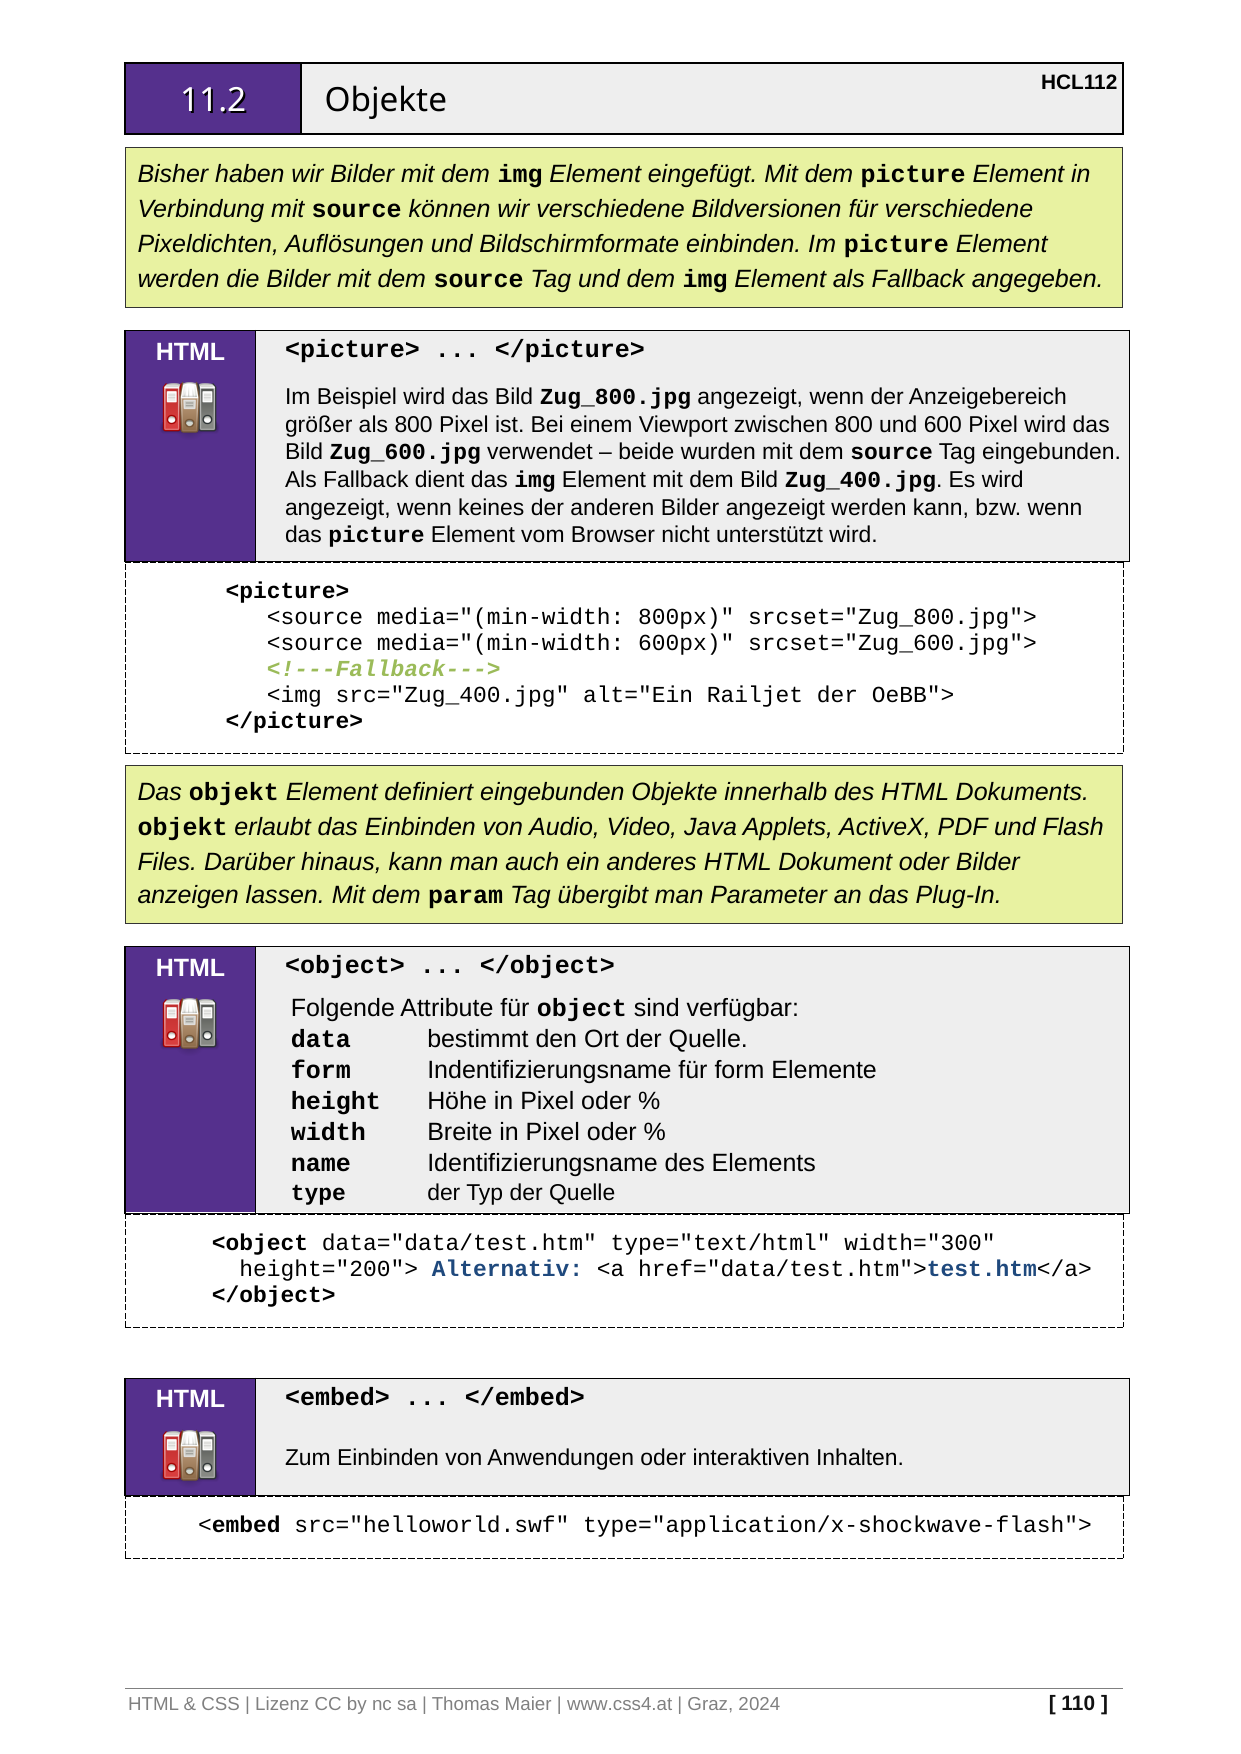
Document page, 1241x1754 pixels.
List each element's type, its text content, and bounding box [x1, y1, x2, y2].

table_header HTML [126, 331, 255, 371]
table_cell Zum Einbinden von Anwendungen oder interaktiven Inhalten. [256, 1419, 1129, 1495]
text <picture> <source media="(min-width: 800px)" srcset="Zug_800.jpg"> <source media="(min-width: 600px)" srcset="Zug_600.jpg"> <!---Fallback---> <img src="Zug_400.jpg" alt="Ein Railjet der OeBB"> </picture> [125, 562, 1123, 753]
table_cell [126, 987, 255, 1212]
table_header <picture> ... </picture> [256, 331, 1129, 371]
table_header HCL112 [888, 64, 1122, 133]
picture [157, 1424, 223, 1490]
table_header HTML [126, 947, 255, 987]
table_header Objekte [302, 64, 888, 133]
picture [157, 376, 223, 442]
text <embed src="helloworld.swf" type="application/x-shockwave-flash"> [125, 1496, 1123, 1558]
table_cell [126, 1419, 255, 1495]
table_header <embed> ... </embed> [256, 1379, 1129, 1419]
table_header <object> ... </object> [256, 947, 1129, 987]
text <object data="data/test.htm" type="text/html" width="300" height="200"> Alternativ: <a href="data/test.htm">test.htm</a> </object> [125, 1214, 1123, 1327]
table_header HTML [126, 1379, 255, 1419]
table_header 11.2 [126, 64, 300, 133]
table_cell Folgende Attribute für object sind verfügbar: data bestimmt den Ort der Quelle. form Indentifizierungsname für form Elemente height Höhe in Pixel oder % width Breite in Pixel oder % name Identifizierungsname des Elements type der Typ der Quelle [256, 987, 1129, 1212]
text Bisher haben wir Bilder mit dem img Element eingefügt. Mit dem picture Element in Verbindung mit source können wir verschiedene Bildversionen für verschiedene Pixeldichten, Auflösungen und Bildschirmformate einbinden. Im picture Element werden die Bilder mit dem source Tag und dem img Element als Fallback angegeben. [126, 148, 1122, 307]
picture [157, 992, 223, 1058]
text Das objekt Element definiert eingebunden Objekte innerhalb des HTML Dokuments. objekt erlaubt das Einbinden von Audio, Video, Java Applets, ActiveX, PDF und Flash Files. Darüber hinaus, kann man auch ein anderes HTML Dokument oder Bilder anzeigen lassen. Mit dem param Tag übergibt man Parameter an das Plug-In. [126, 766, 1122, 923]
table_cell [126, 371, 255, 561]
table_cell Im Beispiel wird das Bild Zug_800.jpg angezeigt, wenn der Anzeigebereich größer als 800 Pixel ist. Bei einem Viewport zwischen 800 und 600 Pixel wird das Bild Zug_600.jpg verwendet – beide wurden mit dem source Tag eingebunden. Als Fallback dient das img Element mit dem Bild Zug_400.jpg. Es wird angezeigt, wenn keines der anderen Bilder angezeigt werden kann, bzw. wenn das picture Element vom Browser nicht unterstützt wird. [256, 371, 1129, 561]
